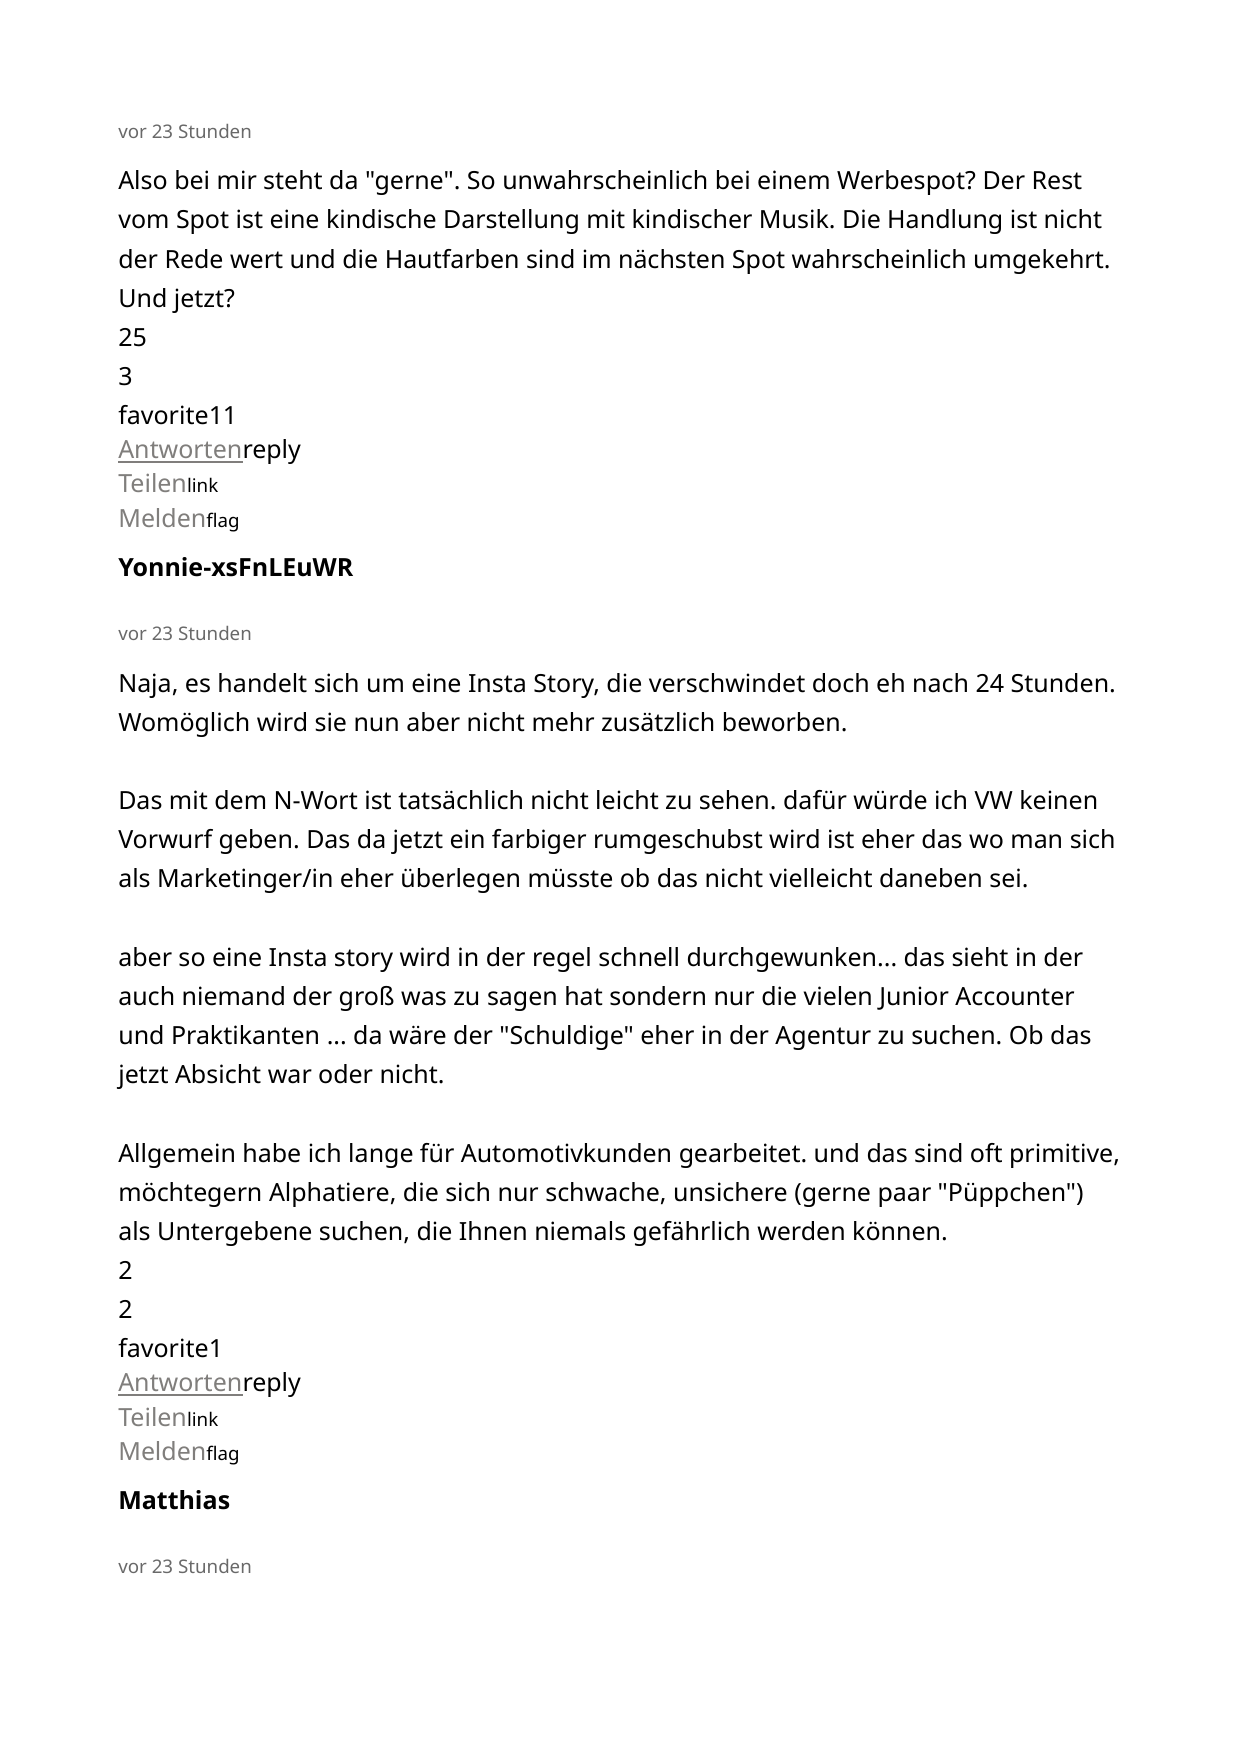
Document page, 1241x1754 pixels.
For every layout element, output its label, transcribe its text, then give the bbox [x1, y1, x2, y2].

text favorite1 [118, 1331, 1122, 1365]
text vor 23 Stunden [118, 620, 1117, 646]
text Meldenflag [118, 500, 1122, 534]
text Yonnie-xsFnLEuWR [118, 550, 1114, 584]
text 25 [118, 320, 1122, 354]
text Antwortenreply [118, 432, 1122, 466]
text 2 [118, 1292, 1122, 1326]
text 2 [118, 1253, 1122, 1287]
text Also bei mir steht da "gerne". So unwahrscheinlich bei einem Werbespot? Der Rest vom Spot ist eine kindische Darstellung mit kindischer Musik. Die Handlung ist nicht der Rede wert und die Hautfarben sind im nächsten Spot wahrscheinlich umgekehrt. Und jetzt? [118, 163, 1122, 314]
text Teilenlink [118, 466, 1122, 500]
text Naja, es handelt sich um eine Insta Story, die verschwindet doch eh nach 24 Stunden. Womöglich wird sie nun aber nicht mehr zusätzlich beworben. Das mit dem N-Wort ist tatsächlich nicht leicht zu sehen. dafür würde ich VW keinen Vorwurf geben. Das da jetzt ein farbiger rumgeschubst wird ist eher das wo man sich als Marketinger/in eher überlegen müsste ob das nicht vielleicht daneben sei. aber so eine Insta story wird in der regel schnell durchgewunken... das sieht in der auch niemand der groß was zu sagen hat sondern nur die vielen Junior Accounter und Praktikanten ... da wäre der "Schuldige" eher in der Agentur zu suchen. Ob das jetzt Absicht war oder nicht. Allgemein habe ich lange für Automotivkunden gearbeitet. und das sind oft primitive, möchtegern Alphatiere, die sich nur schwache, unsichere (gerne paar "Püppchen") als Untergebene suchen, die Ihnen niemals gefährlich werden können. [118, 665, 1122, 1248]
text Antwortenreply [118, 1365, 1122, 1399]
text Meldenflag [118, 1433, 1122, 1467]
text favorite11 [118, 398, 1122, 432]
text Teilenlink [118, 1399, 1122, 1433]
text 3 [118, 359, 1122, 393]
text vor 23 Stunden [118, 1553, 1117, 1579]
text Matthias [118, 1483, 1114, 1517]
text vor 23 Stunden [118, 118, 1117, 144]
